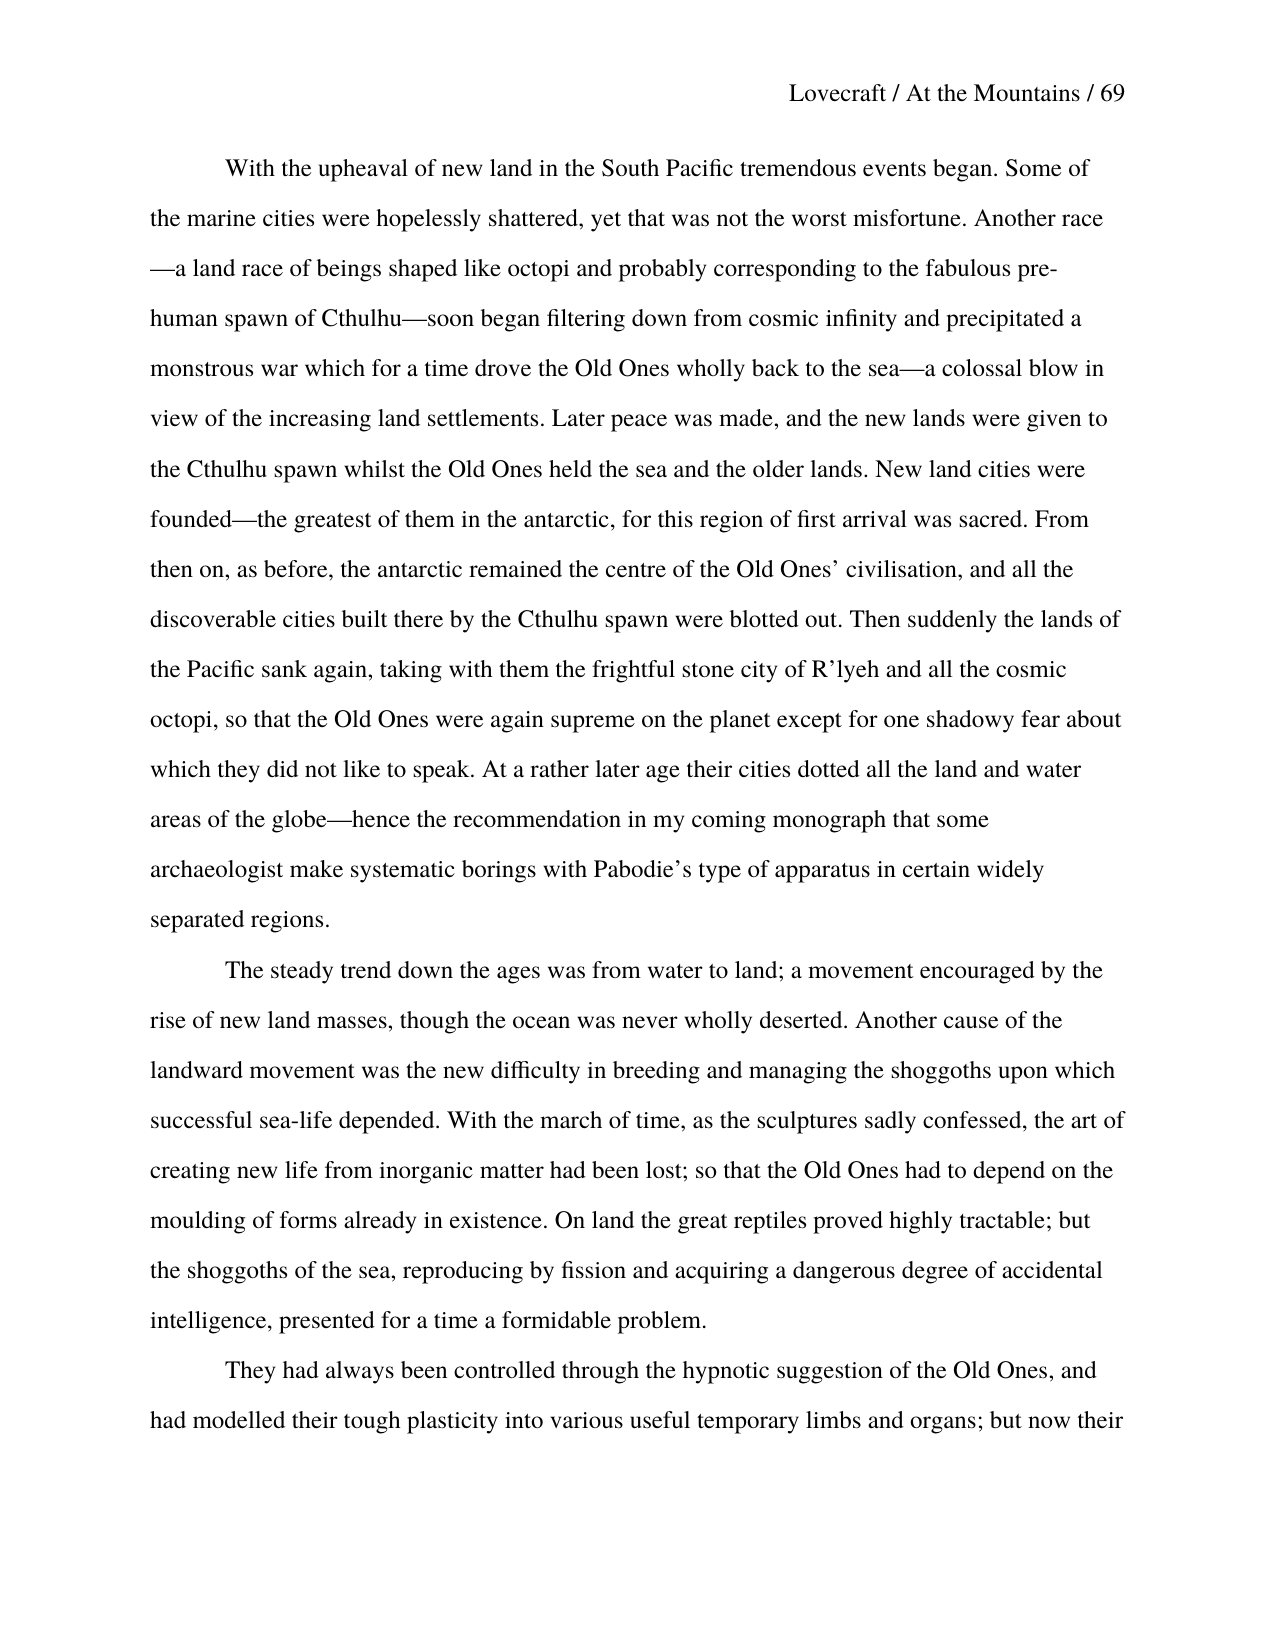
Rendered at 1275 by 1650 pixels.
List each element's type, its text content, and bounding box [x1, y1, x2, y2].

text With the upheaval of new land in the South Pacific tremendous events began. Some of the marine cities were hopelessly shattered, yet that was not the worst misfortune. Another race—a land race of beings shaped like octopi and probably corresponding to the fabulous pre-human spawn of Cthulhu—soon began filtering down from cosmic infinity and precipitated a monstrous war which for a time drove the Old Ones wholly back to the sea—a colossal blow in view of the increasing land settlements. Later peace was made, and the new lands were given to the Cthulhu spawn whilst the Old Ones held the sea and the older lands. New land cities were founded—the greatest of them in the antarctic, for this region of first arrival was sacred. From then on, as before, the antarctic remained the centre of the Old Ones’ civilisation, and all the discoverable cities built there by the Cthulhu spawn were blotted out. Then suddenly the lands of the Pacific sank again, taking with them the frightful stone city of R’lyeh and all the cosmic octopi, so that the Old Ones were again supreme on the planet except for one shadowy fear about which they did not like to speak. At a rather later age their cities dotted all the land and water areas of the globe—hence the recommendation in my coming monograph that some archaeologist make systematic borings with Pabodie’s type of apparatus in certain widely separated regions. [150, 150, 1125, 935]
text They had always been controlled through the hypnotic suggestion of the Old Ones, and had modelled their tough plasticity into various useful temporary limbs and organs; but now their [150, 1352, 1125, 1436]
text The steady trend down the ages was from water to land; a movement encouraged by the rise of new land masses, though the ocean was never wholly deserted. Another cause of the landward movement was the new difficulty in breeding and managing the shoggoths upon which successful sea-life depended. With the march of time, as the sculptures sadly confessed, the art of creating new life from inorganic matter had been lost; so that the Old Ones had to depend on the moulding of forms already in existence. On land the great reptiles proved highly tractable; but the shoggoths of the sea, reproducing by fission and acquiring a dangerous degree of accidental intelligence, presented for a time a formidable problem. [150, 952, 1125, 1336]
